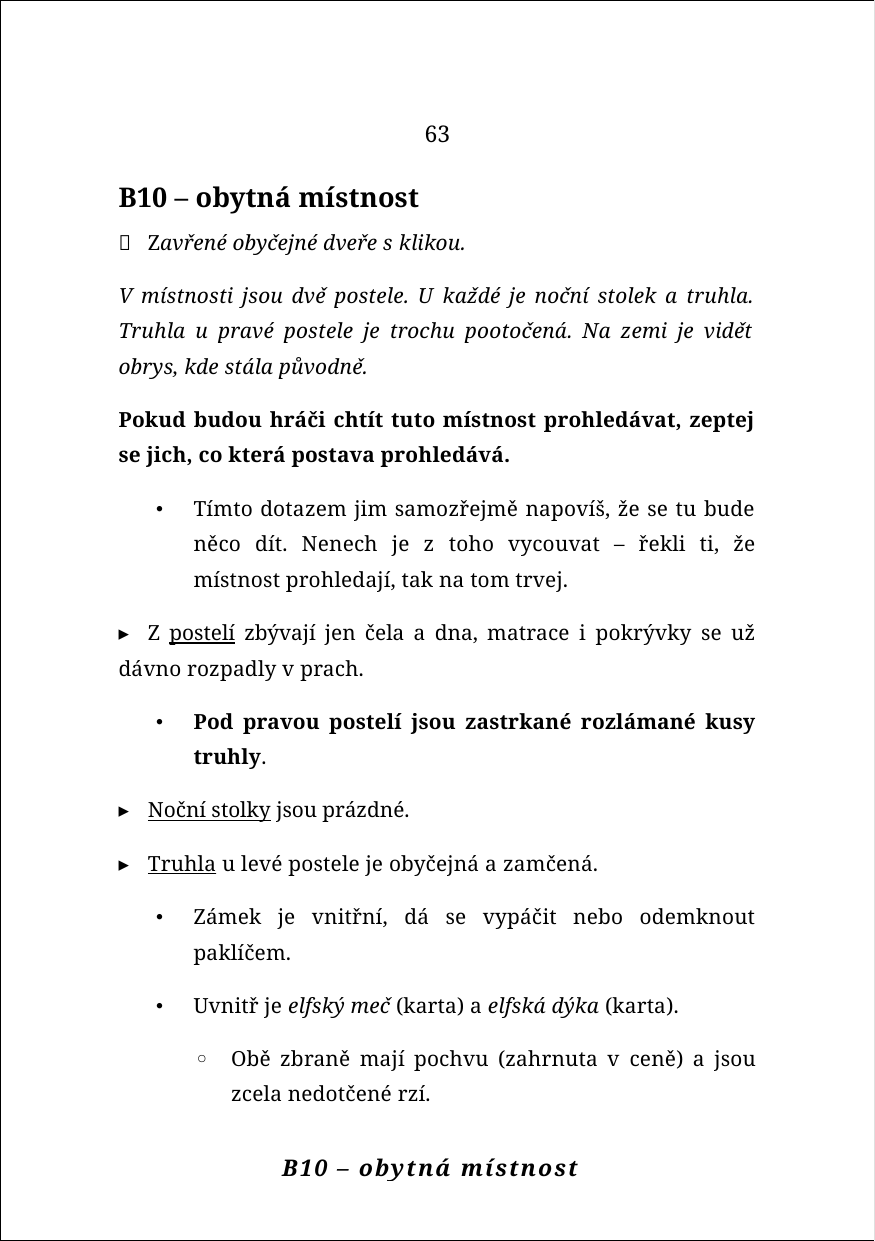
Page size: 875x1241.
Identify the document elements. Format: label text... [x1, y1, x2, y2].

text 🚪 Zavřené obyčejné dveře s⁠ klikou. [118, 228, 756, 256]
list Zámek je vnitřní, dá se vypáčit nebo odemknout paklíčem. [156, 902, 756, 966]
text Pokud budou hráči chtít tuto místnost prohledávat, zeptej se jich, co která postava prohledává. [118, 405, 756, 469]
list Pod pravou postelí jsou zastrkané rozlámané kusy truhly. [156, 707, 756, 771]
list Obě zbraně mají pochvu (zahrnuta v⁠ ceně) a⁠ jsou zcela nedotčené rzí. [193, 1044, 756, 1108]
subtitle B10 – obytná místnost [118, 179, 756, 216]
text V⁠ místnosti jsou dvě postele. U⁠ každé je noční stolek a⁠ truhla. Truhla u⁠ pravé postele je trochu pootočená. Na zemi je vidět obrys, kde stála původně. [118, 281, 756, 380]
text ▸ Noční stolky jsou prázdné. [118, 796, 756, 824]
list Tímto dotazem jim samozřejmě napovíš, že se tu bude něco dít. Nenech je z⁠ toho vycouvat – řekli ti, že místnost prohledají, tak na tom trvej. [156, 494, 756, 593]
list Uvnitř je elfský meč (karta) a⁠ elfská dýka (karta). [156, 991, 756, 1019]
text ▸ Z⁠ postelí zbývají jen čela a⁠ dna, matrace i⁠ pokrývky se už dávno rozpadly v⁠ prach. [118, 618, 756, 682]
text ▸ Truhla u⁠ levé postele je obyčejná a⁠ zamčená. [118, 849, 756, 877]
